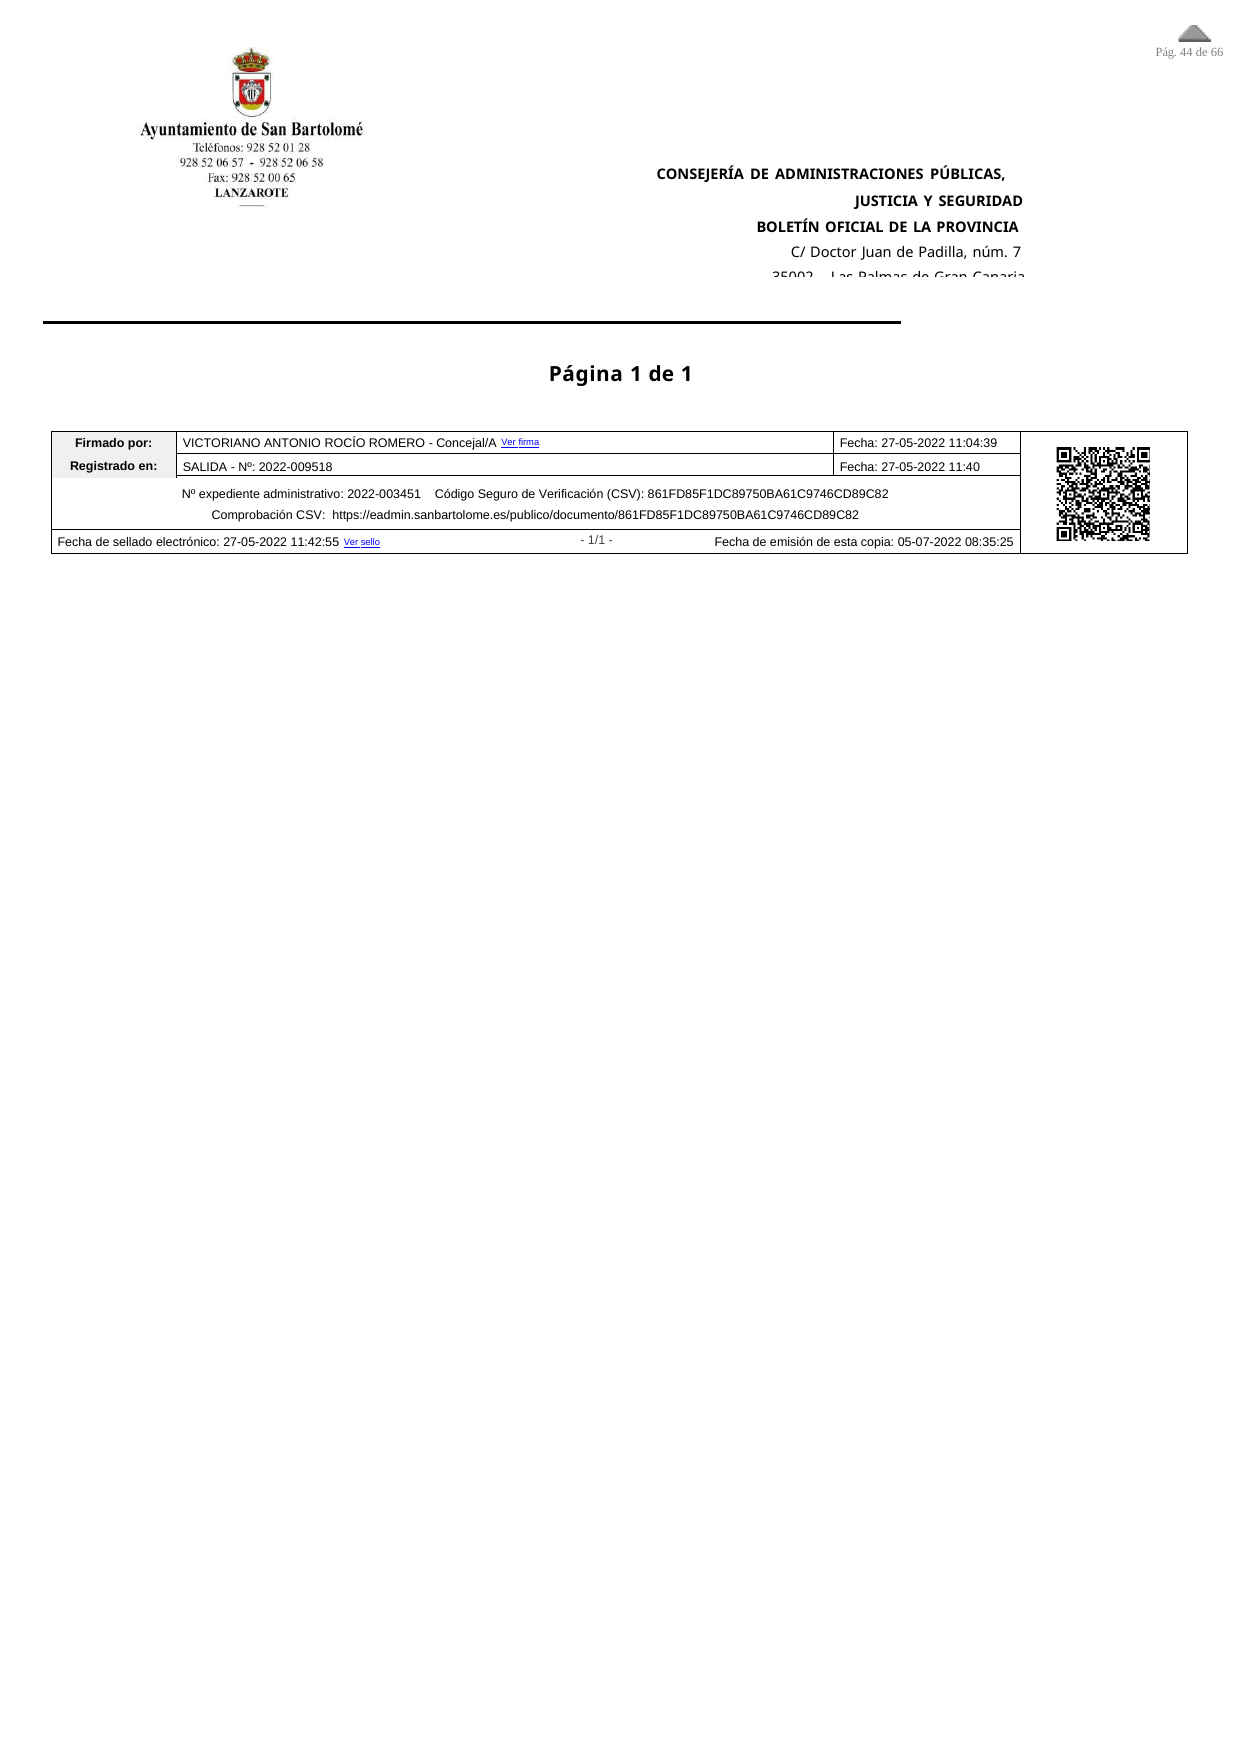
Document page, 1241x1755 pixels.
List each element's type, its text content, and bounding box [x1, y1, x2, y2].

table_cell SALIDA - Nº: 2022-009518 [177, 454, 833, 475]
table_cell Nº expediente administrativo: 2022-003451 Código Seguro de Verificación (CSV): 861FD85F1DC89750BA61C9746CD89C82 Comprobación CSV: https://eadmin.sanbartolome.es/publico/documento/861FD85F1DC89750BA61C9746CD89C82 [52, 476, 1020, 529]
table_header Fecha: 27-05-2022 11:04:39 [834, 432, 1020, 453]
picture [1177, 25, 1211, 42]
table_header [1021, 432, 1187, 553]
text Página 1 de 1 [42, 359, 1199, 388]
picture [1056, 447, 1150, 541]
table_cell Fecha: 27-05-2022 11:40 [834, 454, 1020, 475]
table_cell Fecha de sellado electrónico: 27-05-2022 11:42:55 Ver sello - 1/1 - Fecha de emisión de esta copia: 05-07-2022 08:35:25 [52, 530, 1020, 553]
picture [138, 47, 366, 208]
table_header Firmado por: [52, 432, 176, 453]
table_header VICTORIANO ANTONIO ROCÍO ROMERO - Concejal/A Ver firma [177, 432, 833, 453]
table_cell Registrado en: [52, 456, 176, 475]
